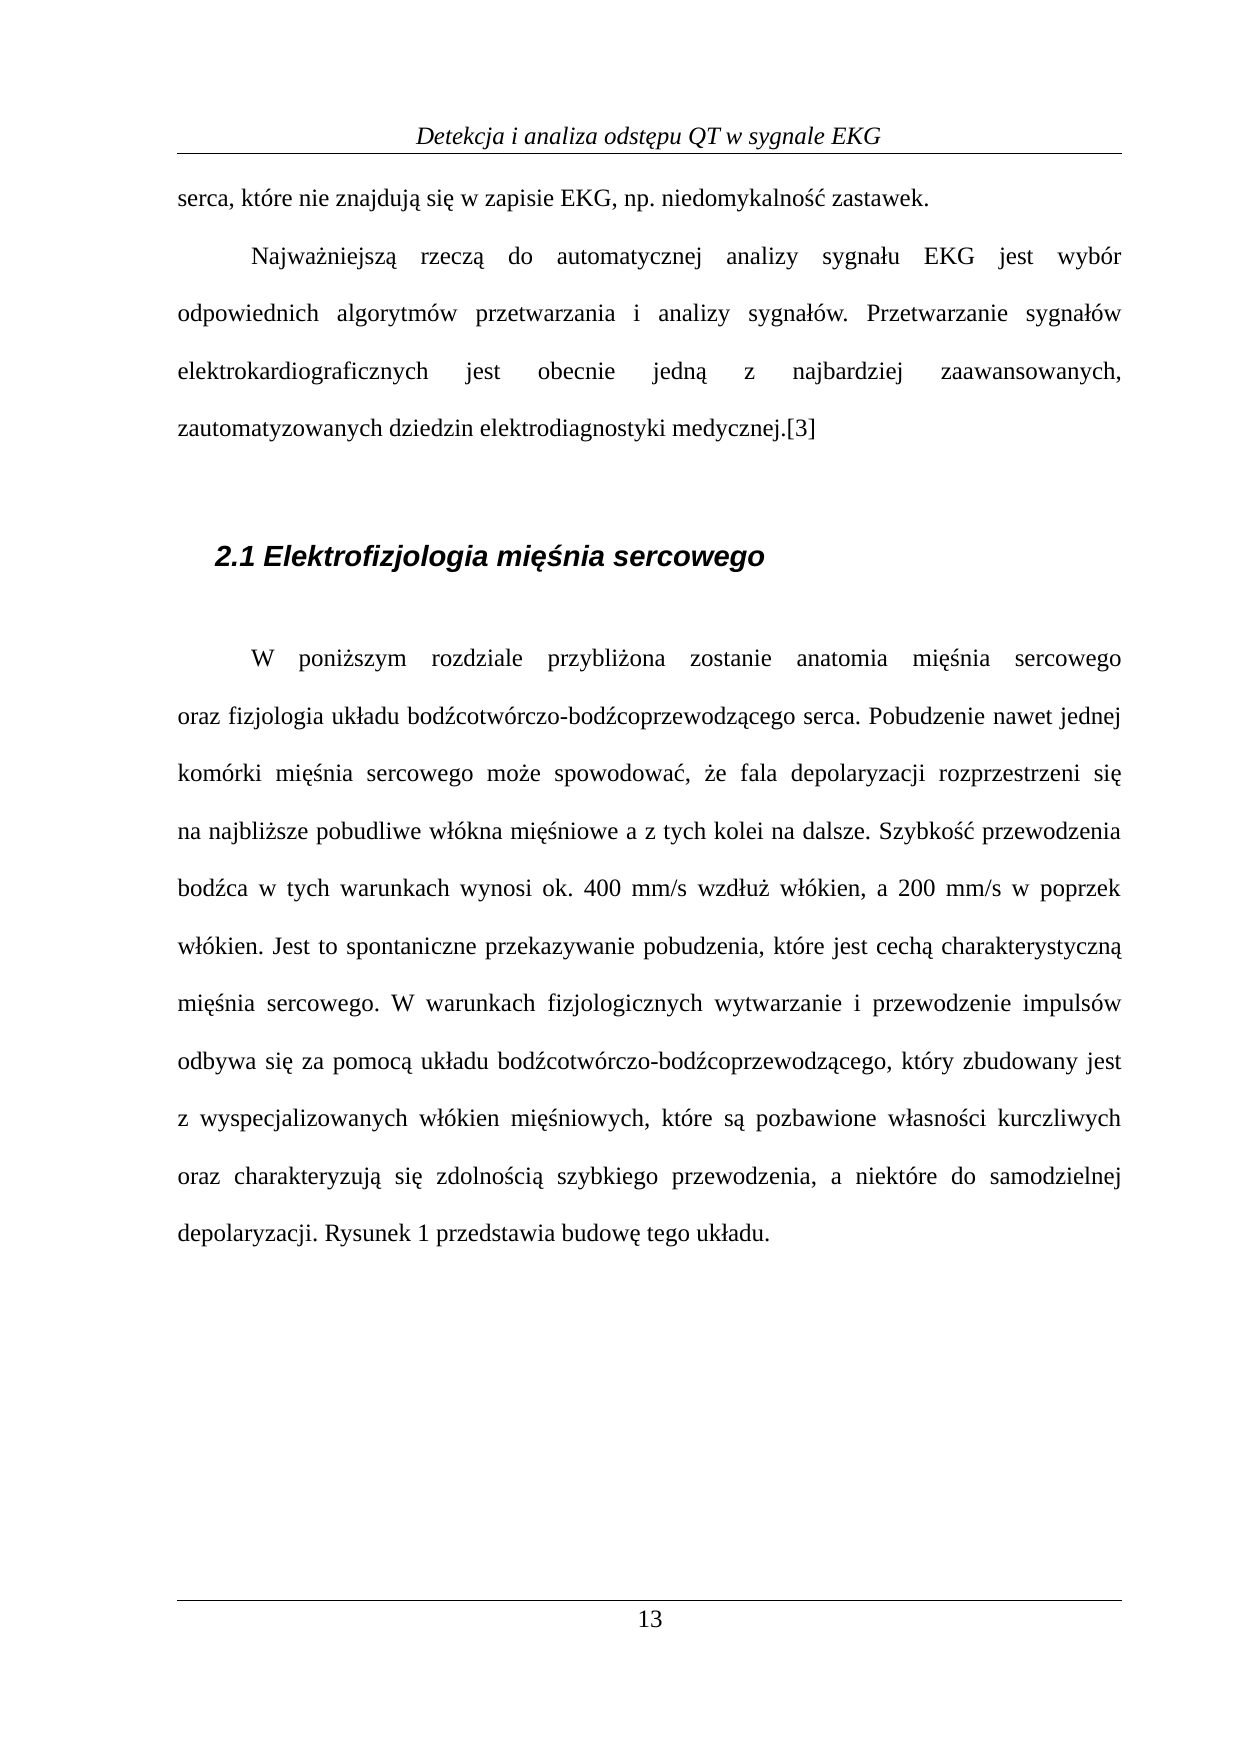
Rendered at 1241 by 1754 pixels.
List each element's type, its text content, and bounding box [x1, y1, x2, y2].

text Najważniejszą rzeczą do automatycznej analizy sygnału EKG jest wybór odpowiednich algorytmów przetwarzania i analizy sygnałów. Przetwarzanie sygnałów elektrokardiograficznych jest obecnie jedną z najbardziej zaawansowanych, zautomatyzowanych dziedzin elektrodiagnostyki medycznej.[3] [177, 226, 1122, 442]
text W poniższym rozdziale przybliżona zostanie anatomia mięśnia sercowego oraz fizjologia układu bodźcotwórczo-bodźcoprzewodzącego serca. Pobudzenie nawet jednej komórki mięśnia sercowego może spowodować, że fala depolaryzacji rozprzestrzeni się na najbliższe pobudliwe włókna mięśniowe a z tych kolei na dalsze. Szybkość przewodzenia bodźca w tych warunkach wynosi ok. 400 mm/s wzdłuż włókien, a 200 mm/s w poprzek włókien. Jest to spontaniczne przekazywanie pobudzenia, które jest cechą charakterystyczną mięśnia sercowego. W warunkach fizjologicznych wytwarzanie i przewodzenie impulsów odbywa się za pomocą układu bodźcotwórczo-bodźcoprzewodzącego, który zbudowany jest z wyspecjalizowanych włókien mięśniowych, które są pozbawione własności kurczliwych oraz charakteryzują się zdolnością szybkiego przewodzenia, a niektóre do samodzielnej depolaryzacji. Rysunek 1 przedstawia budowę tego układu. [177, 629, 1122, 1247]
text serca, które nie znajdują się w zapisie EKG, np. niedomykalność zastawek. [177, 183, 1122, 212]
subtitle 2.1 Elektrofizjologia mięśnia sercowego [215, 539, 1122, 572]
